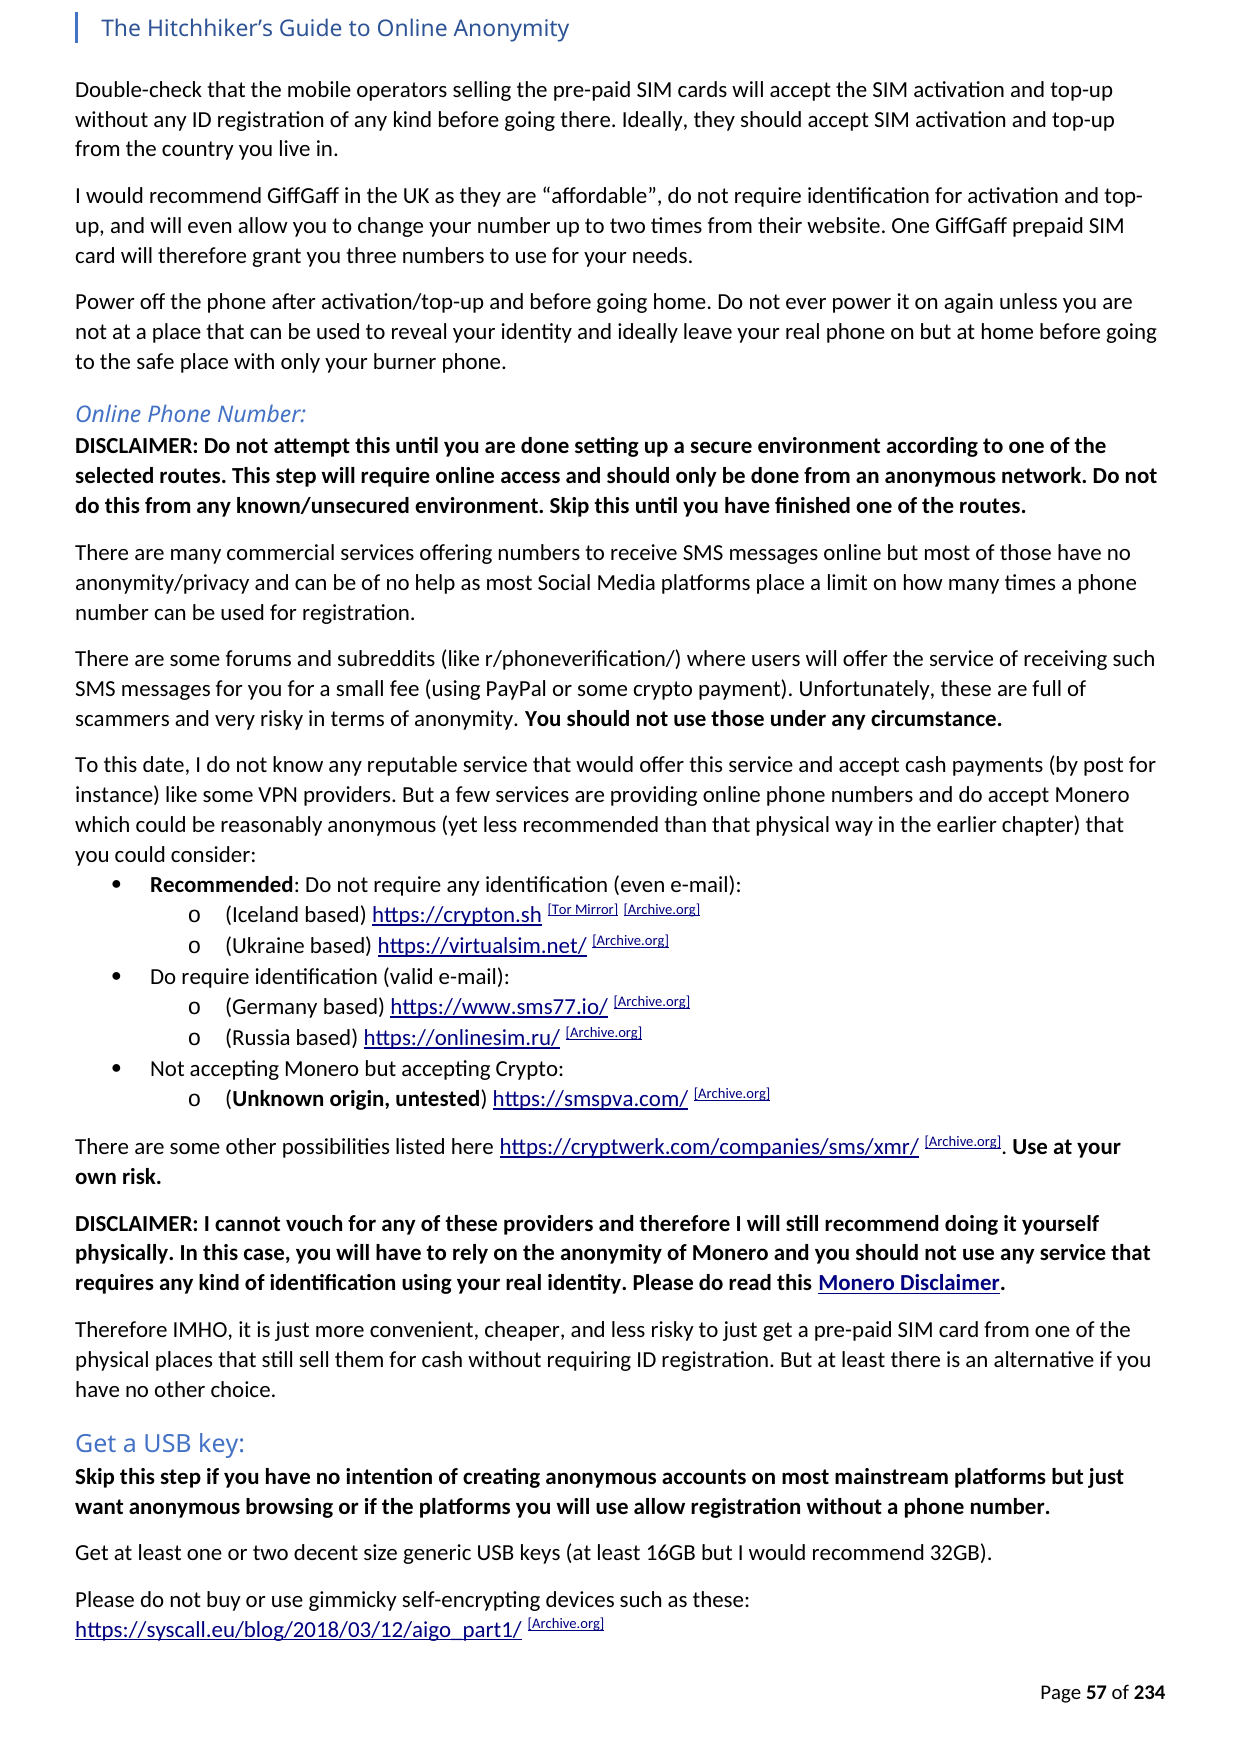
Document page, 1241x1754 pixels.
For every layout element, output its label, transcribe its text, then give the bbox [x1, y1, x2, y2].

text Skip this step if you have no intention of creating anonymous accounts on most mainstream platforms but just want anonymous browsing or if the platforms you will use allow registration without a phone number. [75, 1462, 1165, 1520]
list Do require identification (valid e-mail): [112, 962, 1165, 990]
text Power off the phone after activation/top-up and before going home. Do not ever power it on again unless you are not at a place that can be used to reveal your identity and ideally leave your real phone on but at home before going to the safe place with only your burner phone. [75, 287, 1165, 375]
text Get at least one or two decent size generic USB keys (at least 16GB but I would recommend 32GB). [75, 1538, 1165, 1566]
list (Iceland based) https://crypton.sh [Tor Mirror] [Archive.org] [187, 900, 1165, 929]
text Please do not buy or use gimmicky self-encrypting devices such as these: https://syscall.eu/blog/2018/03/12/aigo_part1/ [Archive.org] [75, 1585, 1165, 1643]
text DISCLAIMER: I cannot vouch for any of these providers and therefore I will still recommend doing it yourself physically. In this case, you will have to rely on the anonymity of Monero and you should not use any service that requires any kind of identification using your real identity. Please do read this Monero Disclaimer. [75, 1209, 1165, 1296]
subtitle Get a USB key: [75, 1426, 1165, 1459]
list (Germany based) https://www.sms77.io/ [Archive.org] [187, 992, 1165, 1021]
list (Unknown origin, untested) https://smspva.com/ [Archive.org] [187, 1084, 1165, 1113]
list (Russia based) https://onlinesim.ru/ [Archive.org] [187, 1023, 1165, 1052]
subtitle Online Phone Number: [75, 398, 1165, 429]
text DISCLAIMER: Do not attempt this until you are done setting up a secure environment according to one of the selected routes. This step will require online access and should only be done from an anonymous network. Do not do this from any known/unsecured environment. Skip this until you have finished one of the routes. [75, 431, 1165, 519]
text Double-check that the mobile operators selling the pre-paid SIM cards will accept the SIM activation and top-up without any ID registration of any kind before going there. Ideally, they should accept SIM activation and top-up from the country you live in. [75, 75, 1165, 163]
list (Ukraine based) https://virtualsim.net/ [Archive.org] [187, 931, 1165, 960]
text There are many commercial services offering numbers to receive SMS messages online but most of those have no anonymity/privacy and can be of no help as most Social Media platforms place a limit on how many times a phone number can be used for registration. [75, 538, 1165, 626]
text There are some forums and subreddits (like r/phoneverification/) where users will offer the service of receiving such SMS messages for you for a small fee (using PayPal or some crypto payment). Unfortunately, these are full of scammers and very risky in terms of anonymity. You should not use those under any circumstance. [75, 644, 1165, 732]
text To this date, I do not know any reputable service that would offer this service and accept cash payments (by post for instance) like some VPN providers. But a few services are providing online phone numbers and do accept Monero which could be reasonably anonymous (yet less recommended than that physical way in the earlier chapter) that you could consider: [75, 751, 1165, 868]
text Therefore IMHO, it is just more convenient, cheaper, and less risky to just get a pre-paid SIM card from one of the physical places that still sell them for cash without requiring ID registration. But at least there is an alternative if you have no other choice. [75, 1315, 1165, 1403]
text I would recommend GiffGaff in the UK as they are “affordable”, do not require identification for activation and top-up, and will even allow you to change your number up to two times from their website. One GiffGaff prepaid SIM card will therefore grant you three numbers to use for your needs. [75, 181, 1165, 269]
text There are some other possibilities listed here https://cryptwerk.com/companies/sms/xmr/ [Archive.org]. Use at your own risk. [75, 1132, 1165, 1190]
list Recommended: Do not require any identification (even e-mail): [112, 870, 1165, 898]
list Not accepting Monero but accepting Crypto: [112, 1054, 1165, 1082]
